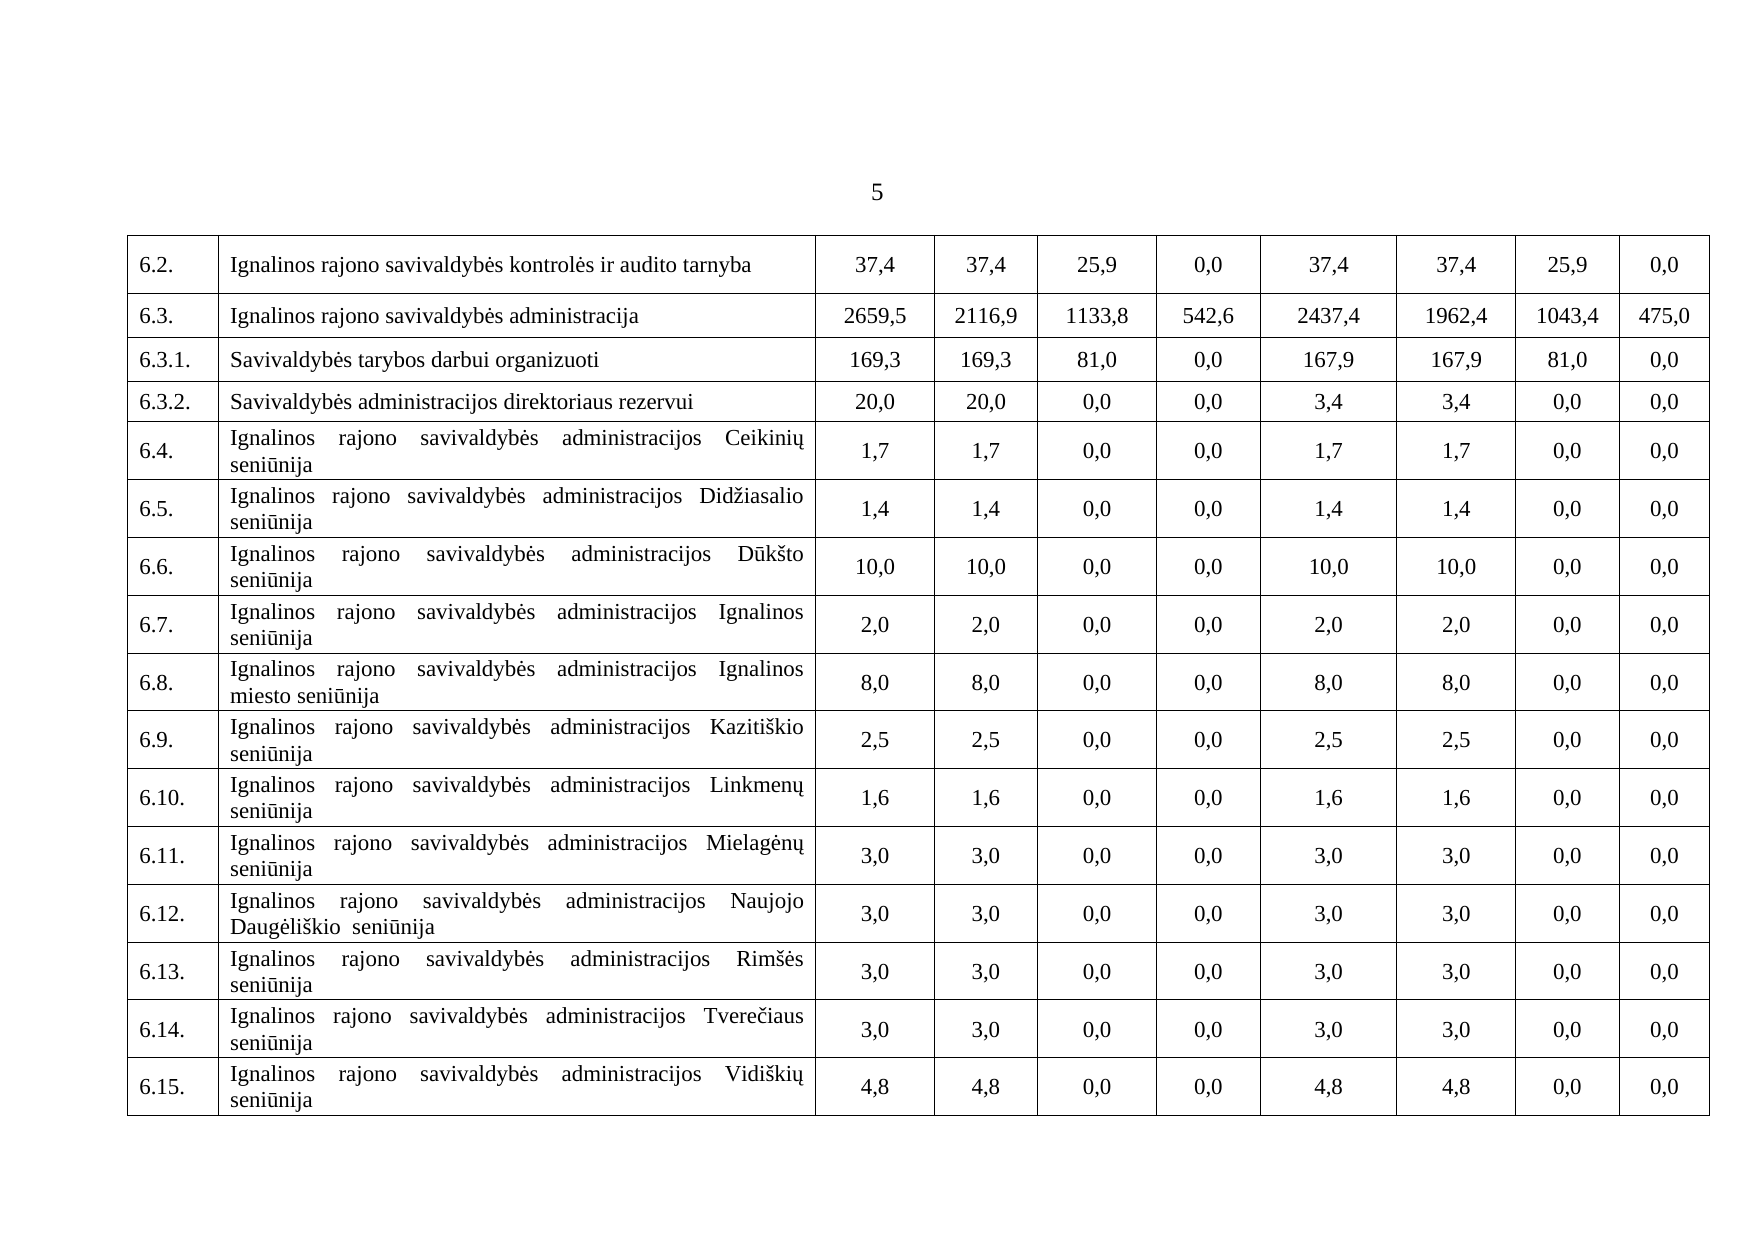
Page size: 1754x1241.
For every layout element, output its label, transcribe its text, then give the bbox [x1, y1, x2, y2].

table_cell 0,0 [1516, 596, 1619, 652]
table_cell 0,0 [1157, 480, 1260, 537]
table_cell 542,6 [1157, 294, 1260, 337]
table_cell 20,0 [935, 382, 1037, 421]
table_cell 10,0 [816, 538, 934, 595]
table_cell 1,7 [1261, 422, 1396, 479]
table_cell 0,0 [1157, 596, 1260, 652]
table_cell 6.6. [128, 538, 218, 595]
table_cell 3,0 [816, 1000, 934, 1057]
table_cell Ignalinos rajono savivaldybės administracijos Linkmenų seniūnija [219, 769, 815, 826]
table_cell 6.3.2. [128, 382, 218, 421]
table_cell 6.3.1. [128, 338, 218, 381]
table_cell 3,0 [816, 943, 934, 999]
table_cell 0,0 [1620, 827, 1709, 884]
table_cell 4,8 [935, 1058, 1037, 1115]
table_cell 6.12. [128, 885, 218, 942]
table_cell 0,0 [1620, 596, 1709, 652]
table_cell Ignalinos rajono savivaldybės administracijos Naujojo Daugėliškio seniūnija [219, 885, 815, 942]
table_cell 6.9. [128, 711, 218, 768]
table_cell 10,0 [1397, 538, 1515, 595]
table_cell Ignalinos rajono savivaldybės administracijos Dūkšto seniūnija [219, 538, 815, 595]
table_cell 0,0 [1516, 538, 1619, 595]
table_cell 25,9 [1038, 236, 1156, 292]
table_cell 3,0 [1261, 1000, 1396, 1057]
table_cell 1,4 [935, 480, 1037, 537]
table_cell 0,0 [1620, 711, 1709, 768]
table_cell Ignalinos rajono savivaldybės administracijos Ignalinos miesto seniūnija [219, 654, 815, 710]
table_cell 0,0 [1157, 338, 1260, 381]
table_cell 6.5. [128, 480, 218, 537]
table_cell 0,0 [1516, 1000, 1619, 1057]
table_cell 2,5 [935, 711, 1037, 768]
table_cell 0,0 [1620, 943, 1709, 999]
table_cell 0,0 [1620, 382, 1709, 421]
table_cell 1,7 [1397, 422, 1515, 479]
table_cell 0,0 [1516, 885, 1619, 942]
table_cell 169,3 [935, 338, 1037, 381]
table_cell 0,0 [1157, 943, 1260, 999]
table_cell 3,0 [1397, 885, 1515, 942]
table_cell 3,0 [1397, 827, 1515, 884]
table_cell 6.10. [128, 769, 218, 826]
table_cell 6.7. [128, 596, 218, 652]
table_cell 0,0 [1516, 382, 1619, 421]
table_cell 0,0 [1516, 422, 1619, 479]
table_cell 37,4 [816, 236, 934, 292]
table_cell 0,0 [1620, 338, 1709, 381]
table_cell 0,0 [1157, 422, 1260, 479]
table_cell 0,0 [1620, 885, 1709, 942]
table_cell 0,0 [1620, 480, 1709, 537]
table_cell Ignalinos rajono savivaldybės administracijos Mielagėnų seniūnija [219, 827, 815, 884]
table_cell 0,0 [1157, 1058, 1260, 1115]
table_cell Ignalinos rajono savivaldybės administracijos Didžiasalio seniūnija [219, 480, 815, 537]
table_cell 3,0 [1261, 943, 1396, 999]
table_cell 6.3. [128, 294, 218, 337]
table_cell 0,0 [1038, 885, 1156, 942]
table_cell 20,0 [816, 382, 934, 421]
table_cell 37,4 [935, 236, 1037, 292]
table_cell 0,0 [1038, 827, 1156, 884]
table_cell 0,0 [1620, 1058, 1709, 1115]
table_cell 6.8. [128, 654, 218, 710]
table_cell 2659,5 [816, 294, 934, 337]
table_cell 0,0 [1516, 654, 1619, 710]
table_cell 6.13. [128, 943, 218, 999]
table_cell 0,0 [1157, 1000, 1260, 1057]
table_cell 81,0 [1516, 338, 1619, 381]
table_cell 2,5 [1397, 711, 1515, 768]
table_cell 0,0 [1038, 1058, 1156, 1115]
table_cell 8,0 [1397, 654, 1515, 710]
table_cell 2,0 [1397, 596, 1515, 652]
table_cell 2,5 [816, 711, 934, 768]
table_cell 167,9 [1397, 338, 1515, 381]
table_cell 475,0 [1620, 294, 1709, 337]
table_cell 2116,9 [935, 294, 1037, 337]
table_cell 8,0 [935, 654, 1037, 710]
table_cell 1962,4 [1397, 294, 1515, 337]
table_cell 4,8 [1261, 1058, 1396, 1115]
table_cell 0,0 [1038, 943, 1156, 999]
table_cell 169,3 [816, 338, 934, 381]
table_cell 0,0 [1157, 654, 1260, 710]
table_cell 1,7 [935, 422, 1037, 479]
table_cell 1,6 [935, 769, 1037, 826]
table_cell 37,4 [1261, 236, 1396, 292]
table_cell 0,0 [1620, 769, 1709, 826]
table_cell 0,0 [1157, 711, 1260, 768]
table_cell 3,0 [935, 827, 1037, 884]
table_cell 2,0 [935, 596, 1037, 652]
table_cell 2,5 [1261, 711, 1396, 768]
table_cell 8,0 [1261, 654, 1396, 710]
table_cell 0,0 [1516, 711, 1619, 768]
table_cell 3,0 [935, 943, 1037, 999]
table_cell Savivaldybės administracijos direktoriaus rezervui [219, 382, 815, 421]
table_cell 167,9 [1261, 338, 1396, 381]
table_cell 0,0 [1620, 654, 1709, 710]
table_cell 3,0 [1261, 885, 1396, 942]
table_cell 1,6 [1261, 769, 1396, 826]
table_cell 6.2. [128, 236, 218, 292]
table_cell 0,0 [1038, 422, 1156, 479]
table_cell 10,0 [935, 538, 1037, 595]
table_cell 0,0 [1157, 236, 1260, 292]
table_cell 3,0 [816, 827, 934, 884]
table_cell Ignalinos rajono savivaldybės administracijos Ignalinos seniūnija [219, 596, 815, 652]
table_cell 1043,4 [1516, 294, 1619, 337]
table_cell 1,6 [816, 769, 934, 826]
table_cell Ignalinos rajono savivaldybės administracijos Kazitiškio seniūnija [219, 711, 815, 768]
table_cell Savivaldybės tarybos darbui organizuoti [219, 338, 815, 381]
table_cell 0,0 [1157, 827, 1260, 884]
table_cell Ignalinos rajono savivaldybės administracijos Vidiškių seniūnija [219, 1058, 815, 1115]
table_cell 0,0 [1038, 480, 1156, 537]
table_cell 0,0 [1038, 711, 1156, 768]
table_cell 0,0 [1157, 538, 1260, 595]
table_cell 0,0 [1516, 769, 1619, 826]
table_cell 6.15. [128, 1058, 218, 1115]
table_cell Ignalinos rajono savivaldybės administracijos Ceikinių seniūnija [219, 422, 815, 479]
table_cell 0,0 [1038, 538, 1156, 595]
table_cell Ignalinos rajono savivaldybės kontrolės ir audito tarnyba [219, 236, 815, 292]
table_cell 3,0 [1397, 1000, 1515, 1057]
table_cell 0,0 [1620, 538, 1709, 595]
table_cell 4,8 [816, 1058, 934, 1115]
table_cell 8,0 [816, 654, 934, 710]
table_cell 0,0 [1157, 382, 1260, 421]
table_cell 3,0 [816, 885, 934, 942]
table_cell 1,4 [1397, 480, 1515, 537]
table_cell 0,0 [1620, 1000, 1709, 1057]
table_cell 0,0 [1516, 943, 1619, 999]
table_cell 0,0 [1516, 1058, 1619, 1115]
table_cell 3,0 [935, 1000, 1037, 1057]
table_cell 2437,4 [1261, 294, 1396, 337]
table_cell 0,0 [1516, 827, 1619, 884]
table_cell 0,0 [1038, 1000, 1156, 1057]
table_cell 2,0 [1261, 596, 1396, 652]
table_cell 3,4 [1261, 382, 1396, 421]
table_cell 1133,8 [1038, 294, 1156, 337]
table_cell 0,0 [1038, 769, 1156, 826]
table_cell 81,0 [1038, 338, 1156, 381]
table_cell 1,7 [816, 422, 934, 479]
table_cell 1,4 [816, 480, 934, 537]
table_cell 3,0 [1261, 827, 1396, 884]
table_cell 6.4. [128, 422, 218, 479]
table_cell 0,0 [1038, 382, 1156, 421]
table_cell Ignalinos rajono savivaldybės administracijos Rimšės seniūnija [219, 943, 815, 999]
table_cell 0,0 [1157, 885, 1260, 942]
table_cell 37,4 [1397, 236, 1515, 292]
table_cell 1,6 [1397, 769, 1515, 826]
table_cell 0,0 [1620, 422, 1709, 479]
table_cell 0,0 [1620, 236, 1709, 292]
table_cell 3,4 [1397, 382, 1515, 421]
table_cell 6.11. [128, 827, 218, 884]
table_cell 0,0 [1516, 480, 1619, 537]
table_cell 10,0 [1261, 538, 1396, 595]
table_cell 0,0 [1038, 596, 1156, 652]
table_cell 6.14. [128, 1000, 218, 1057]
table_cell 3,0 [935, 885, 1037, 942]
table_cell Ignalinos rajono savivaldybės administracija [219, 294, 815, 337]
table_cell 0,0 [1038, 654, 1156, 710]
table_cell 25,9 [1516, 236, 1619, 292]
table_cell 3,0 [1397, 943, 1515, 999]
table_cell 0,0 [1157, 769, 1260, 826]
table_cell 4,8 [1397, 1058, 1515, 1115]
table_cell 1,4 [1261, 480, 1396, 537]
table_cell 2,0 [816, 596, 934, 652]
table_cell Ignalinos rajono savivaldybės administracijos Tverečiaus seniūnija [219, 1000, 815, 1057]
